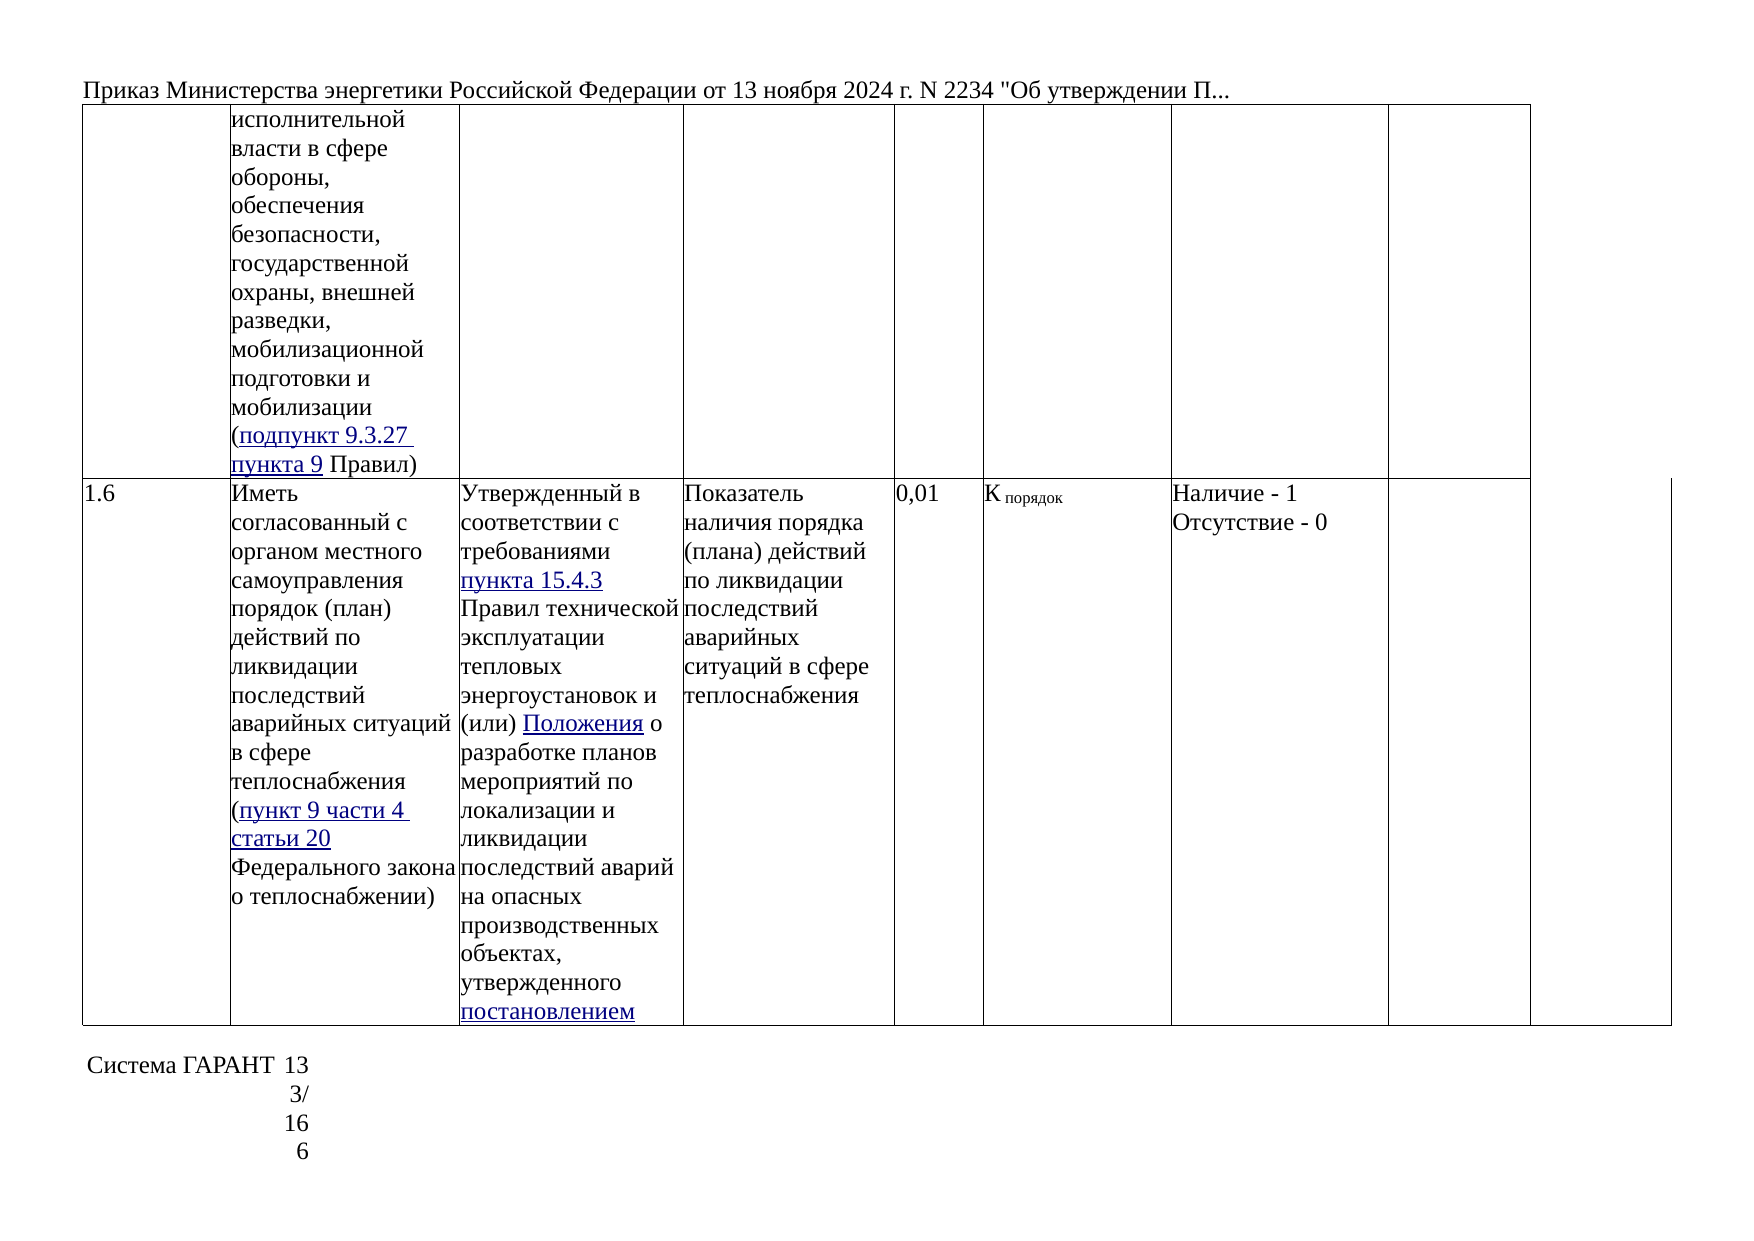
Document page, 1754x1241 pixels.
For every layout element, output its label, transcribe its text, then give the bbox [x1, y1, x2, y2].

table_cell Иметь согласованный с органом местного самоуправления порядок (план) действий по ликвидации последствий аварийных ситуаций в сфере теплоснабжения (пункт 9 части 4 статьи 20 Федерального закона о теплоснабжении) [231, 479, 459, 1025]
table_cell [460, 105, 683, 478]
table_cell К порядок [984, 479, 1171, 1025]
table_cell [1389, 479, 1530, 1025]
table_cell Утвержденный в соответствии с требованиями пункта 15.4.3 Правил технической эксплуатации тепловых энергоустановок и (или) Положения о разработке планов мероприятий по локализации и ликвидации последствий аварий на опасных производственных объектах, утвержденного постановлением [460, 479, 683, 1025]
table_cell [1531, 478, 1671, 1025]
table_cell 1.6 [83, 479, 230, 1025]
table_cell [1172, 105, 1388, 478]
table_cell исполнительной власти в сфере обороны, обеспечения безопасности, государственной охраны, внешней разведки, мобилизационной подготовки и мобилизации (подпункт 9.3.27 пункта 9 Правил) [231, 105, 459, 478]
table_cell Наличие - 1 Отсутствие - 0 [1172, 479, 1388, 1025]
table_cell [895, 105, 983, 478]
table_cell [83, 105, 230, 478]
table_cell Показатель наличия порядка (плана) действий по ликвидации последствий аварийных ситуаций в сфере теплоснабжения [684, 479, 894, 1025]
table_cell [984, 105, 1171, 478]
table_cell 0,01 [895, 479, 983, 1025]
table_cell [1389, 105, 1530, 478]
table_cell [1531, 104, 1671, 478]
table_cell [684, 105, 894, 478]
